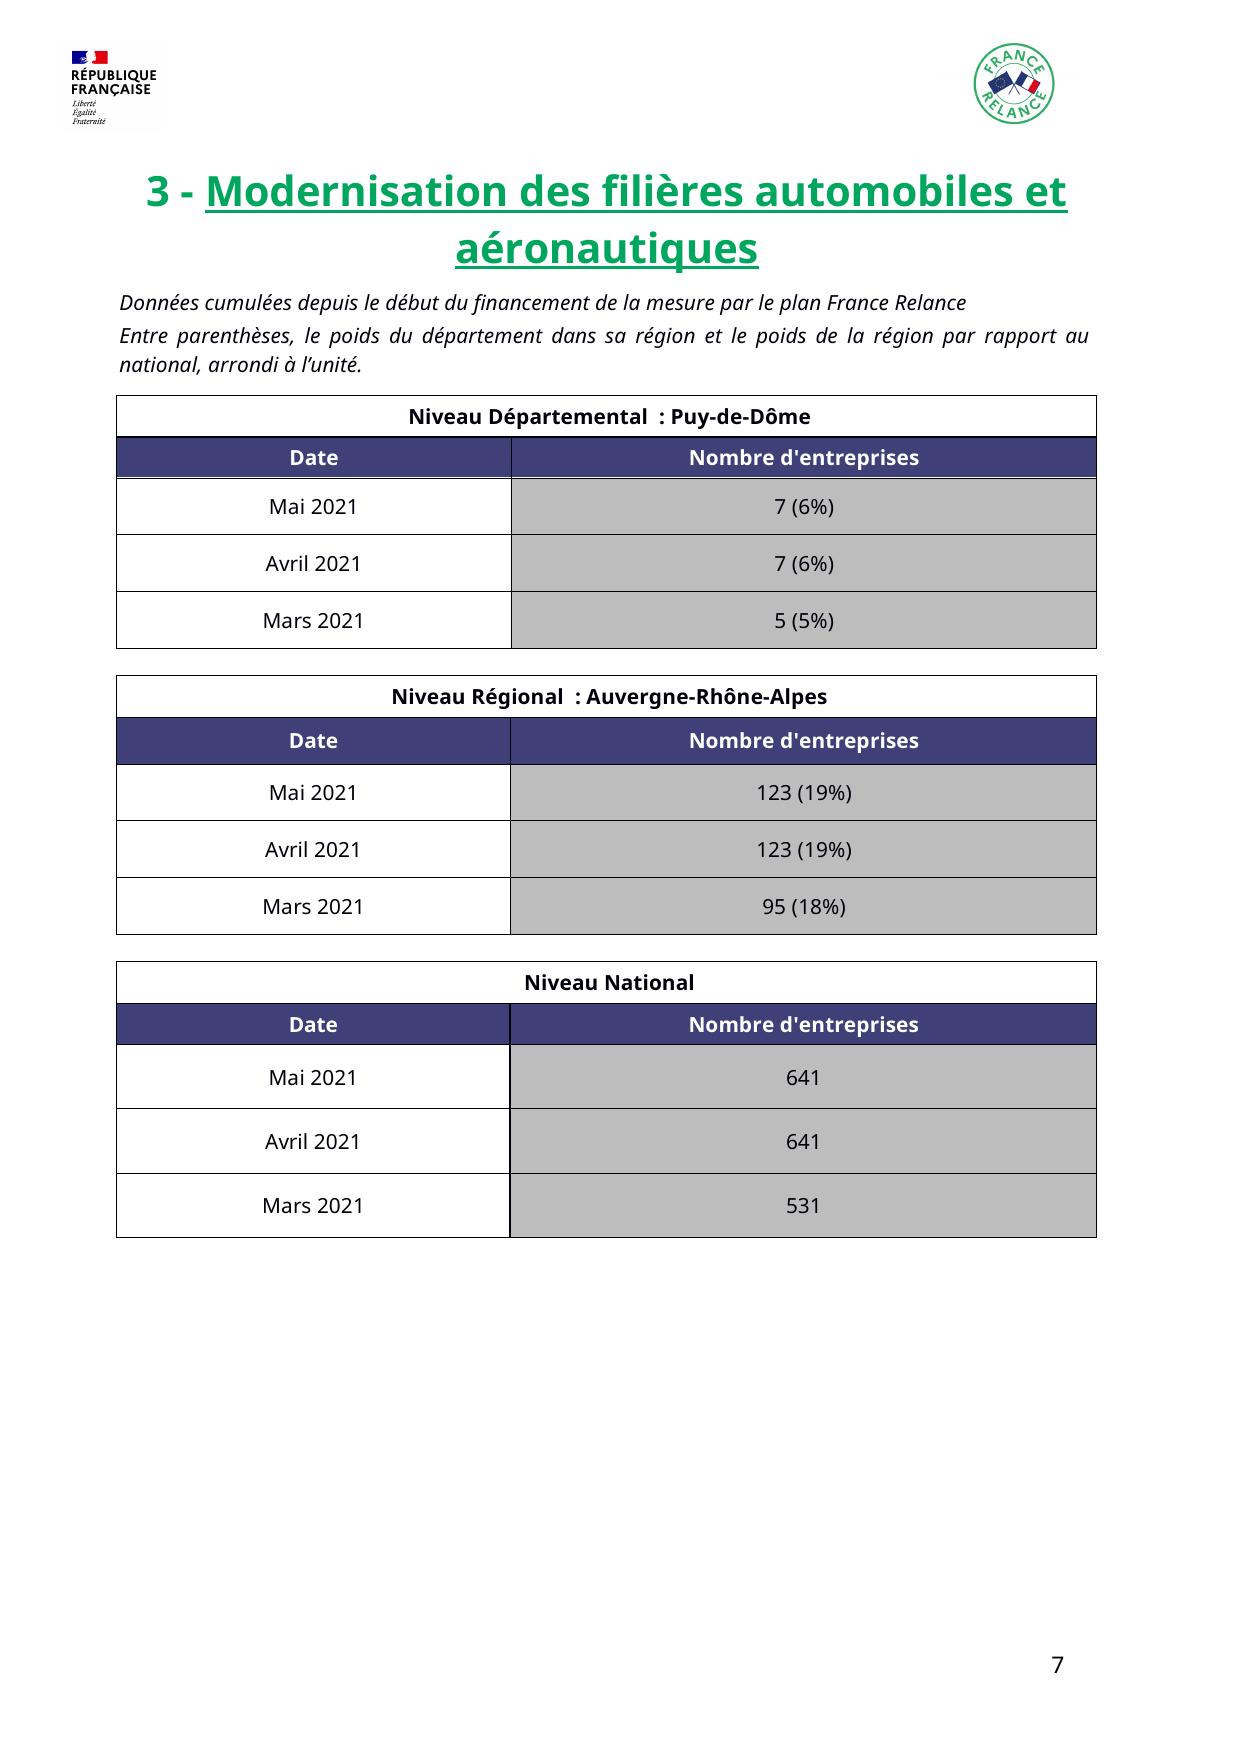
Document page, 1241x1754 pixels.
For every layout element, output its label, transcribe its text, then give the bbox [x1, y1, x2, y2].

picture [935, 31, 1093, 126]
table_cell 531 [511, 1174, 1096, 1237]
table_cell Avril 2021 [117, 1109, 509, 1173]
table_cell Mars 2021 [117, 878, 510, 934]
table_header Niveau Départemental : Puy-de-Dôme [117, 396, 1096, 436]
table_cell Nombre d'entreprises [511, 718, 1096, 764]
table_header Niveau National [117, 962, 1096, 1003]
table_cell Avril 2021 [117, 821, 510, 877]
table_cell Mai 2021 [117, 1045, 509, 1108]
table_cell 123 (19%) [511, 765, 1096, 820]
text Entre parenthèses, le poids du département dans sa région et le poids de la région par rapport au national, arrondi à l’unité. [119, 321, 1094, 378]
text Données cumulées depuis le début du financement de la mesure par le plan France Relance [119, 288, 1094, 316]
table_cell Nombre d'entreprises [511, 1004, 1096, 1044]
picture [60, 39, 169, 137]
table_cell 123 (19%) [511, 821, 1096, 877]
table_cell 5 (5%) [512, 592, 1096, 648]
table_cell Avril 2021 [117, 535, 511, 591]
table_cell Mars 2021 [117, 1174, 509, 1237]
table_cell Date [117, 718, 510, 764]
table_cell 95 (18%) [511, 878, 1096, 934]
table_cell 641 [511, 1045, 1096, 1108]
table_header Niveau Régional : Auvergne-Rhône-Alpes [117, 676, 1096, 717]
table_cell Date [117, 438, 511, 477]
table_cell Mai 2021 [117, 765, 510, 820]
table_cell 7 (6%) [512, 479, 1096, 534]
table_cell 641 [511, 1109, 1096, 1173]
table_cell Nombre d'entreprises [512, 438, 1096, 477]
table_cell Mars 2021 [117, 592, 511, 648]
table_cell Mai 2021 [117, 479, 511, 534]
table_cell Date [117, 1004, 509, 1044]
subtitle 3 - Modernisation des filières automobiles et aéronautiques [119, 162, 1094, 275]
table_cell 7 (6%) [512, 535, 1096, 591]
